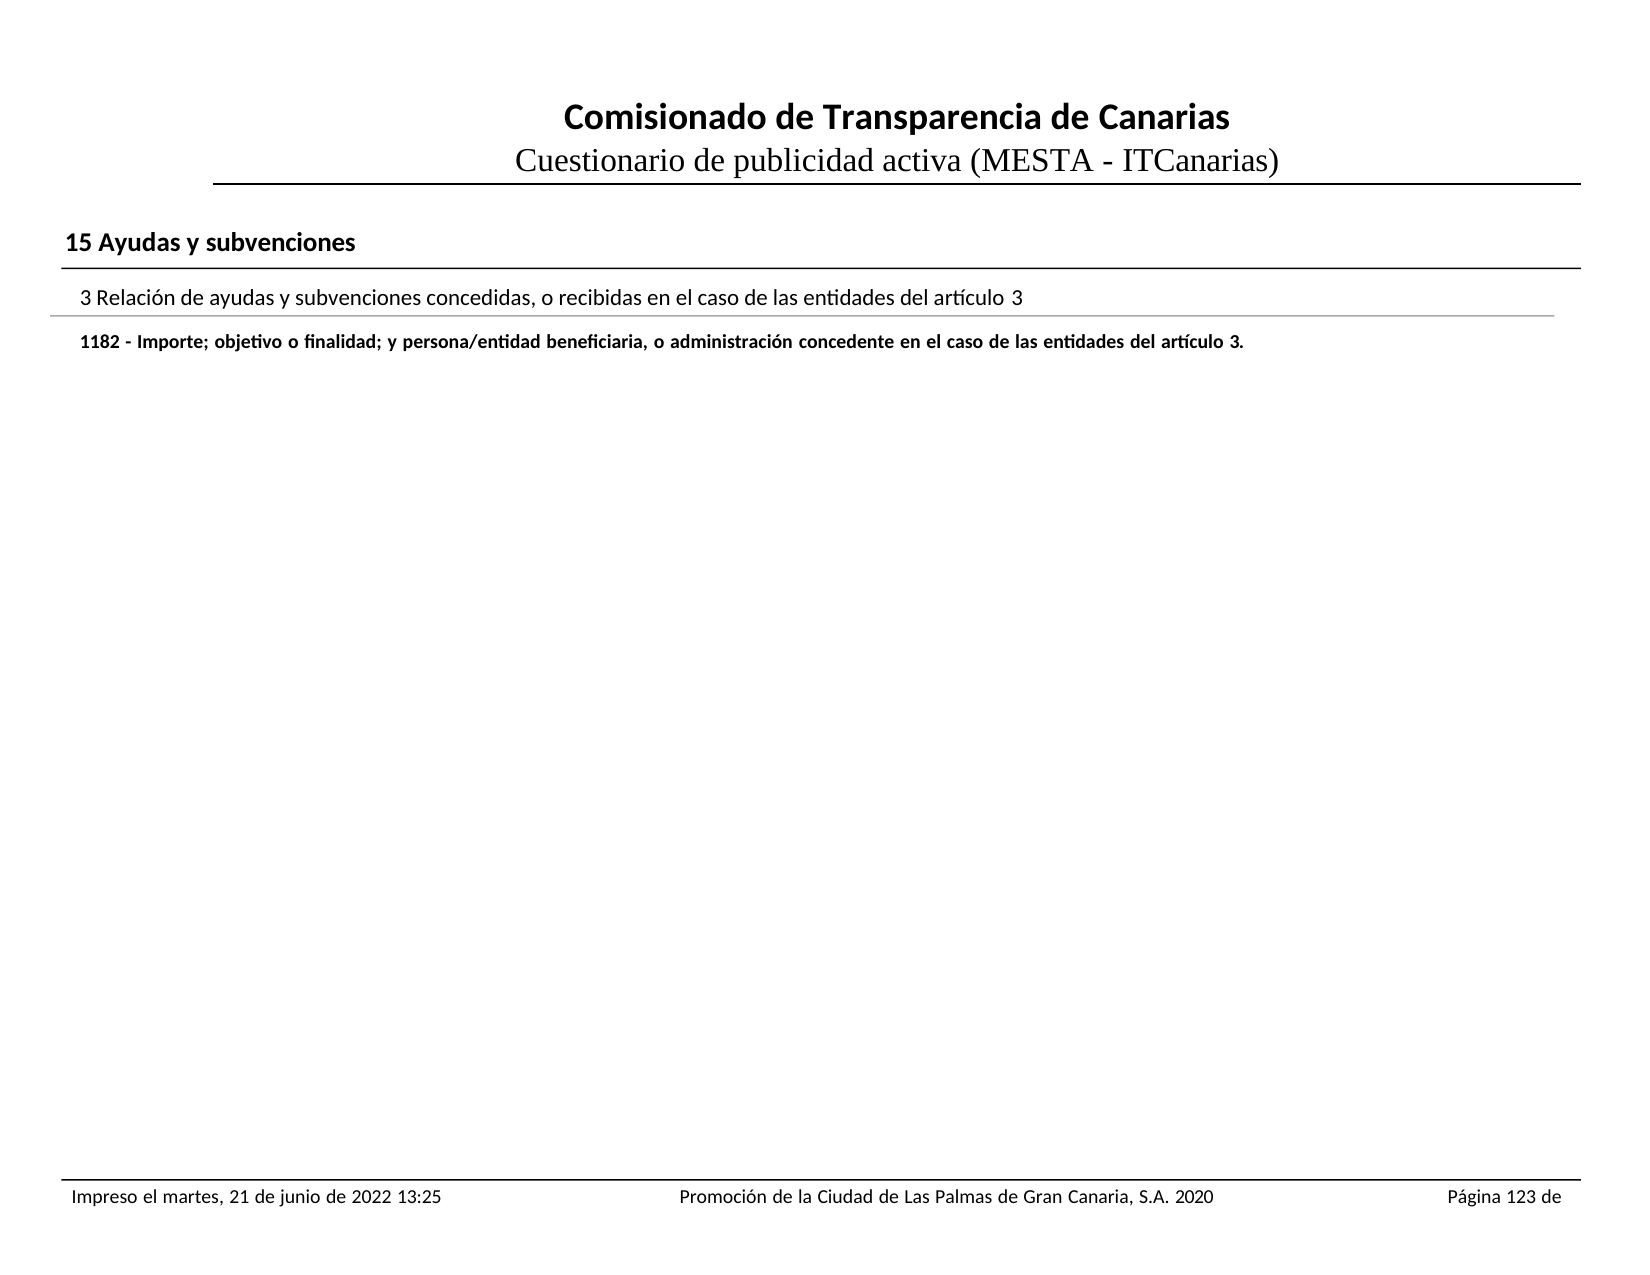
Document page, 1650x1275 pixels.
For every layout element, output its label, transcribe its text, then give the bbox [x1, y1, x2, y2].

subtitle 15 Ayudas y subvenciones [64, 225, 1592, 258]
subtitle 3 Relación de ayudas y subvenciones concedidas, o recibidas en el caso de las entidades del artículo 3 [79, 283, 1592, 312]
text 1182 - Importe; objetivo o finalidad; y persona/entidad beneficiaria, o administración concedente en el caso de las entidades del artículo 3. [79, 329, 1592, 353]
